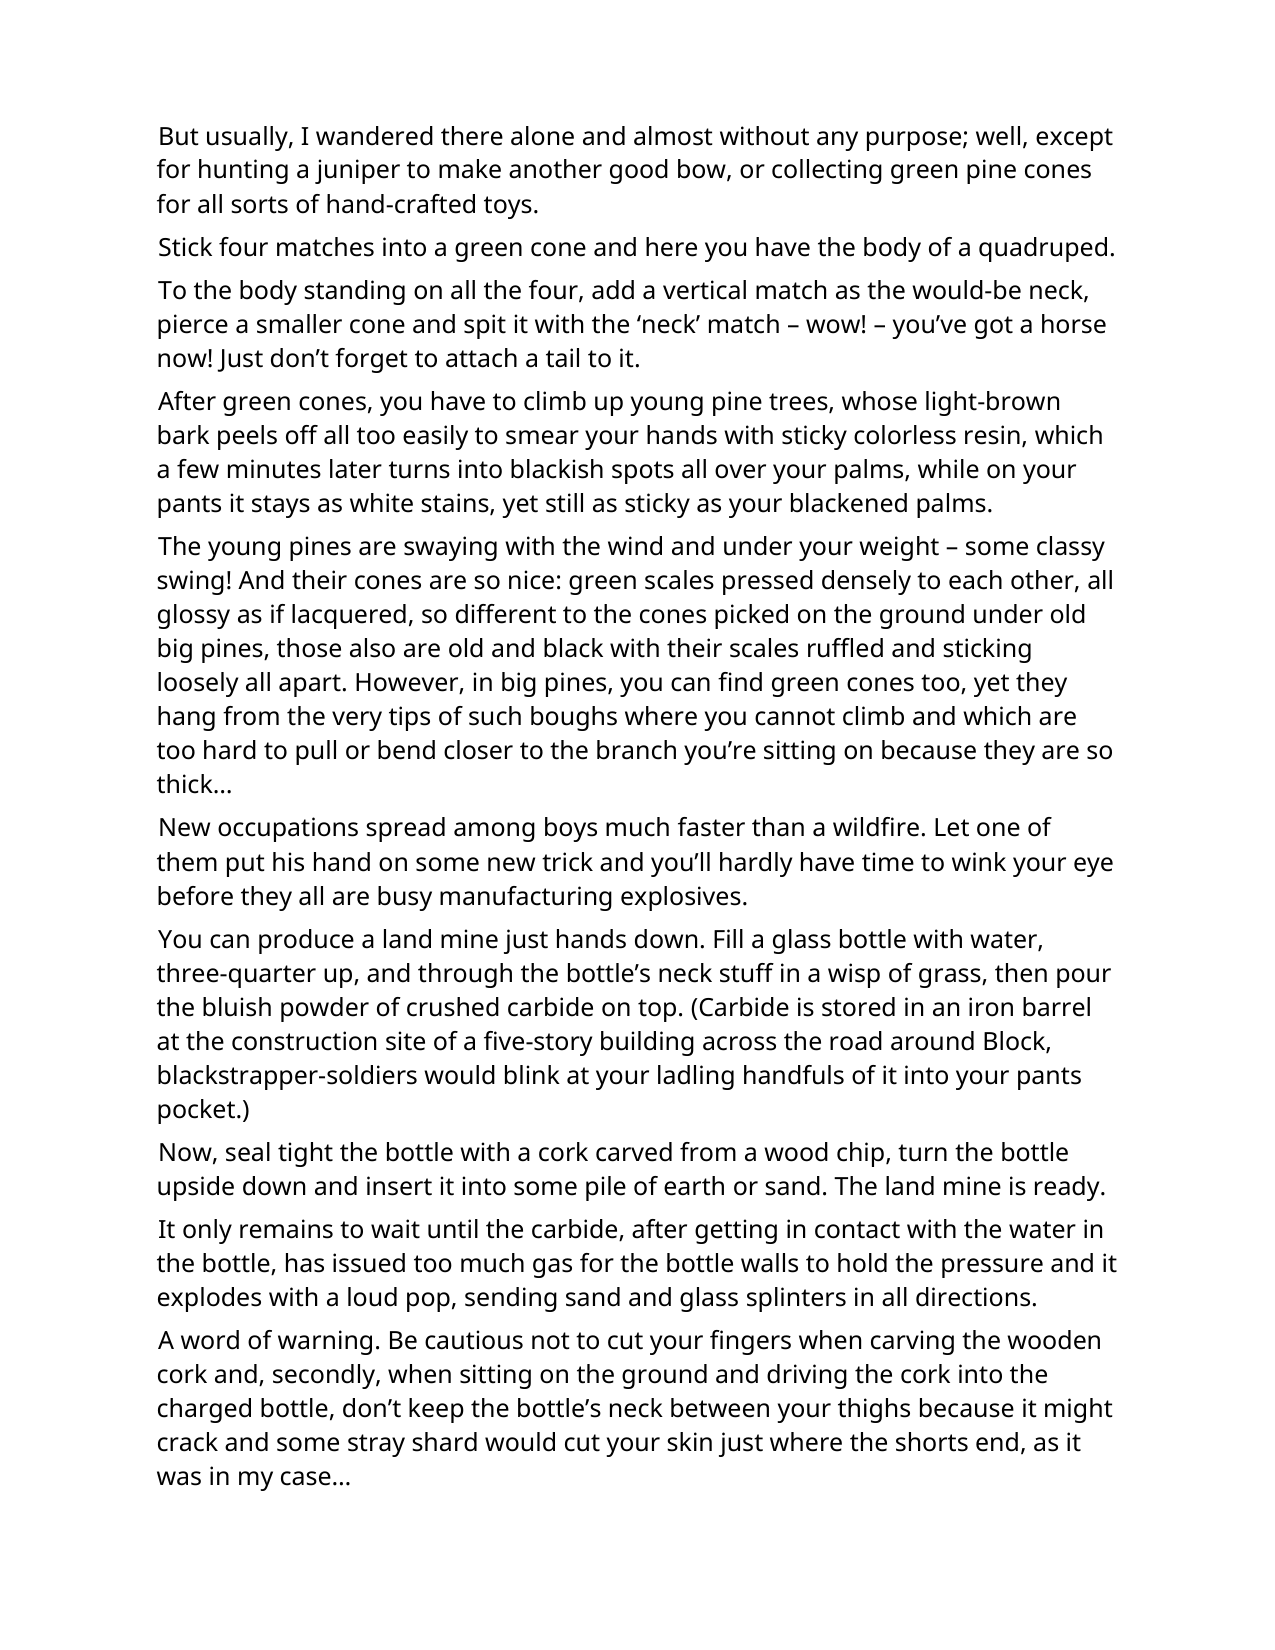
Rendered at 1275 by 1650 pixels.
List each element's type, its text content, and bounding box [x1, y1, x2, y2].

text A word of warning. Be cautious not to cut your fingers when carving the wooden cork and, secondly, when sitting on the ground and driving the cork into the charged bottle, don’t keep the bottle’s neck between your thighs because it might crack and some stray shard would cut your skin just where the shorts end, as it was in my case… [156, 1323, 1118, 1493]
text Stick four matches into a green cone and here you have the body of a quadruped. [156, 229, 1118, 263]
text Now, seal tight the bottle with a cork carved from a wood chip, turn the bottle upside down and insert it into some pile of earth or sand. The land mine is ready. [156, 1134, 1118, 1203]
text It only remains to wait until the carbide, after getting in contact with the water in the bottle, has issued too much gas for the bottle walls to hold the pressure and it explodes with a loud pop, sending sand and glass splinters in all directions. [156, 1212, 1118, 1314]
text The young pines are swaying with the wind and under your weight – some classy swing! And their cones are so nice: green scales pressed densely to each other, all glossy as if lacquered, so different to the cones picked on the ground under old big pines, those also are old and black with their scales ruffled and sticking loosely all apart. However, in big pines, you can find green cones too, yet they hang from the very tips of such boughs where you cannot climb and which are too hard to pull or bend closer to the branch you’re sitting on because they are so thick… [156, 529, 1118, 801]
text To the body standing on all the four, add a vertical match as the would-be neck, pierce a smaller cone and spit it with the ‘neck’ match – wow! – you’ve got a horse now! Just don’t forget to attach a tail to it. [156, 272, 1118, 374]
text After green cones, you have to climb up young pine trees, whose light-brown bark peels off all too easily to smear your hands with sticky colorless resin, which a few minutes later turns into blackish spots all over your palms, while on your pants it stays as white stains, yet still as sticky as your blackened palms. [156, 383, 1118, 520]
text New occupations spread among boys much faster than a wildfire. Let one of them put his hand on some new trick and you’ll hardly have time to wink your eye before they all are busy manufacturing explosives. [156, 810, 1118, 912]
text But usually, I wandered there alone and almost without any purpose; well, except for hunting a juniper to make another good bow, or collecting green pine cones for all sorts of hand-crafted toys. [156, 118, 1118, 220]
text You can produce a land mine just hands down. Fill a glass bottle with water, three-quarter up, and through the bottle’s neck stuff in a wisp of grass, then pour the bluish powder of crushed carbide on top. (Carbide is stored in an iron barrel at the construction site of a five-story building across the road around Block, blackstrapper-soldiers would blink at your ladling handfuls of it into your pants pocket.) [156, 921, 1118, 1126]
